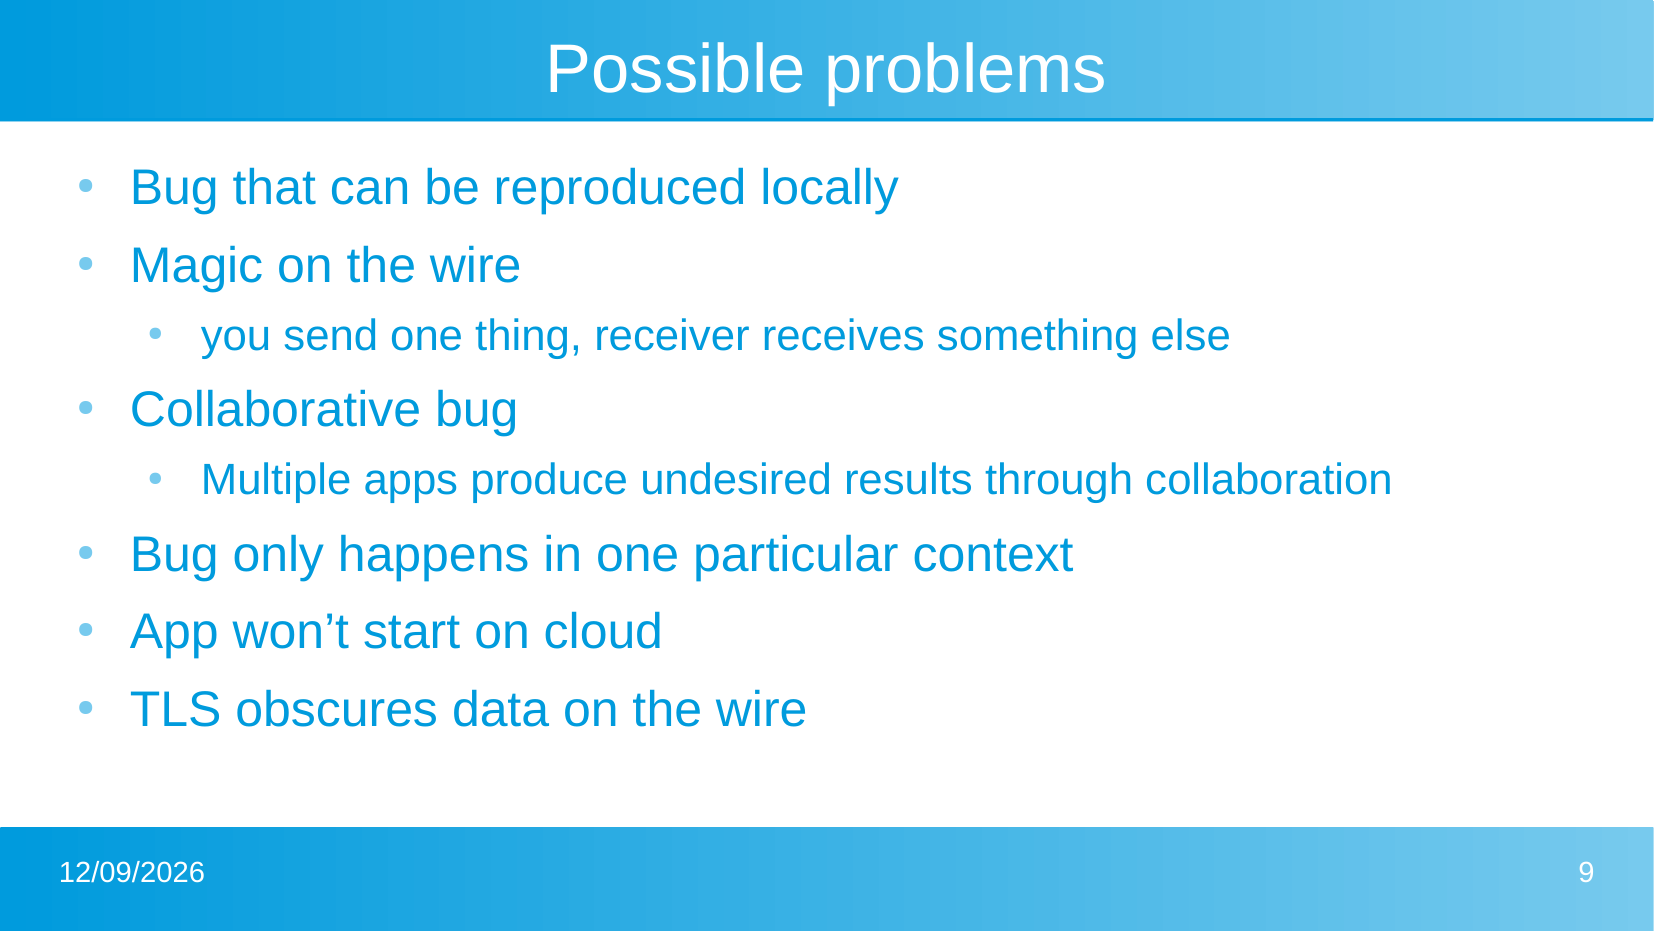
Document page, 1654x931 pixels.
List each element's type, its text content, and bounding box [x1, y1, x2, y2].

list Bug that can be reproduced locally Magic on the wire you send one thing, receiver receives something else Collaborative bug Multiple apps produce undesired results through collaboration Bug only happens in one particular context App won’t start on cloud TLS obscures data on the wire [59, 159, 1595, 751]
title Possible problems [59, 29, 1595, 108]
